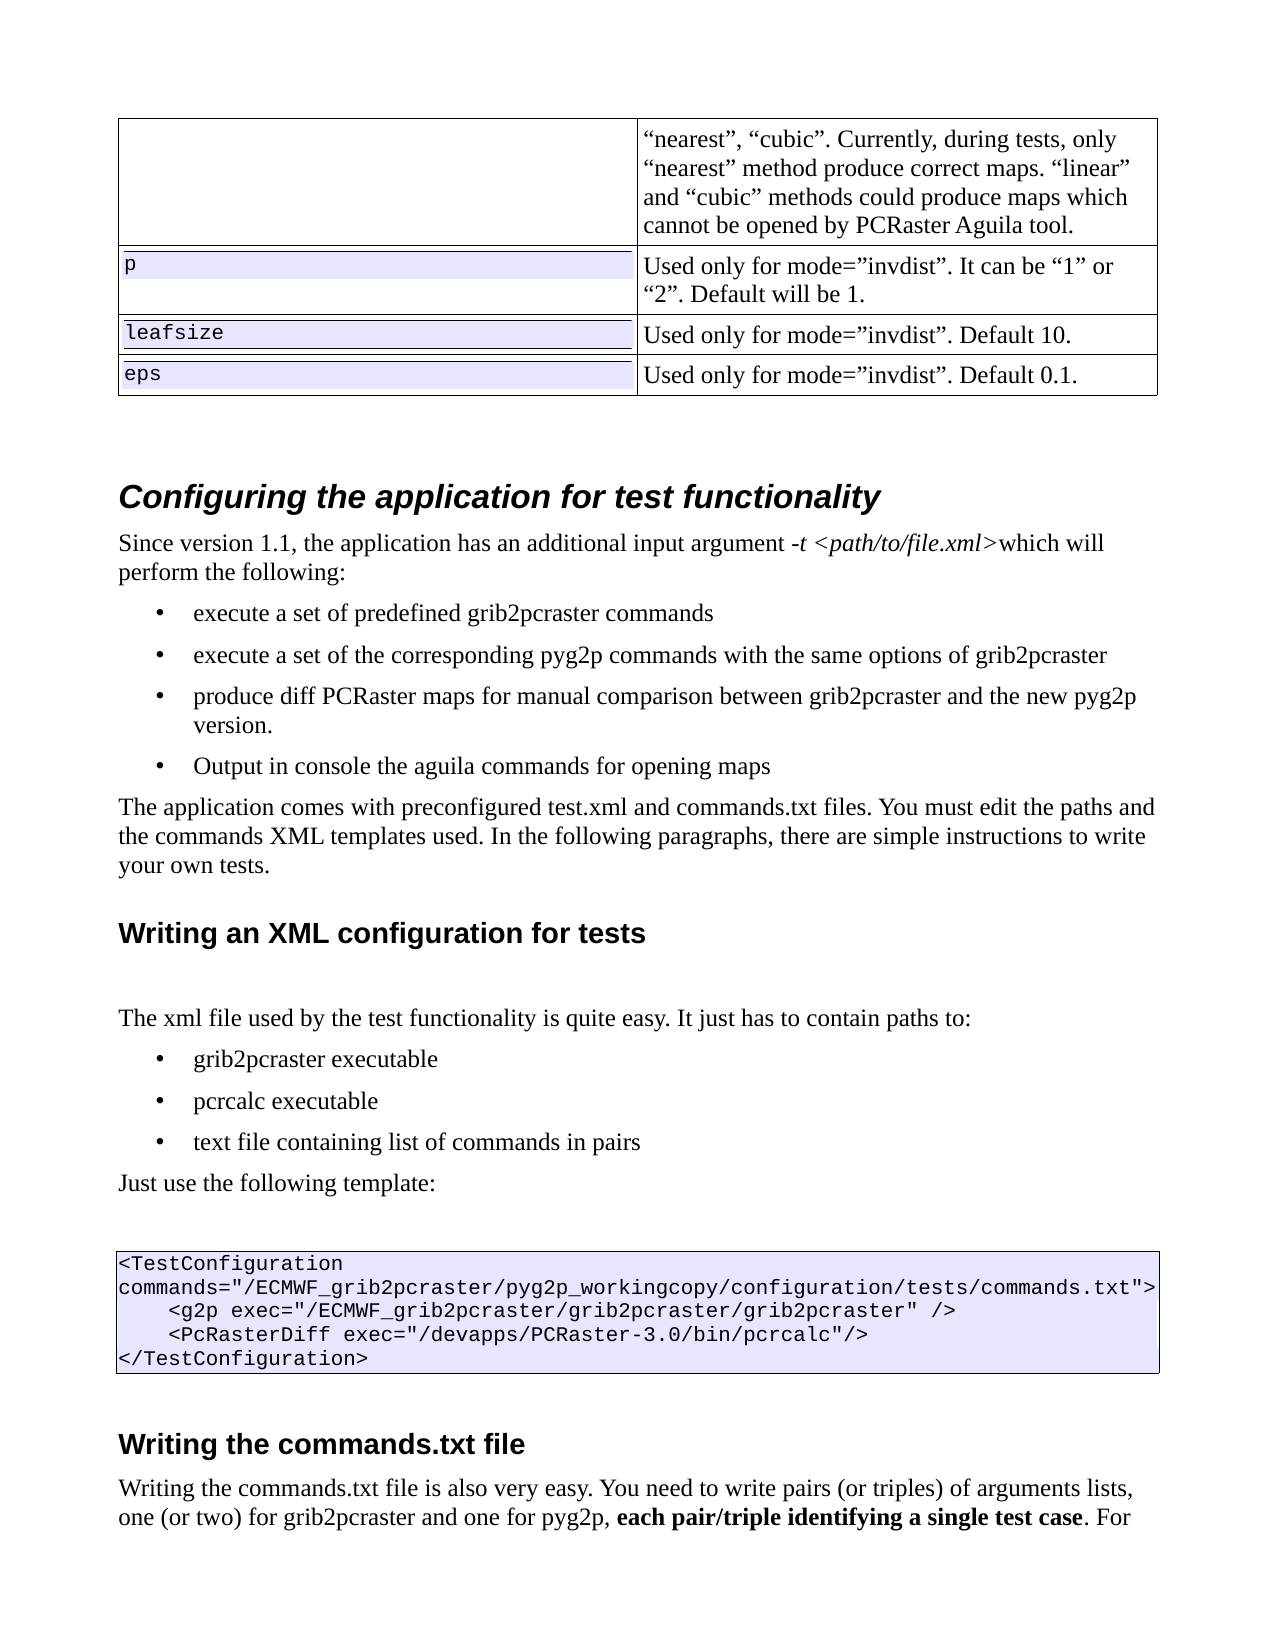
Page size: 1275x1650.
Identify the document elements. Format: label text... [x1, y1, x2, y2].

list produce diff PCRaster maps for manual comparison between grib2pcraster and the new pyg2p version. [156, 681, 1157, 738]
text The application comes with preconfigured test.xml and commands.txt files. You must edit the paths and the commands XML templates used. In the following paragraphs, there are simple instructions to write your own tests. [118, 792, 1157, 878]
table_cell “nearest”, “cubic”. Currently, during tests, only “nearest” method produce correct maps. “linear” and “cubic” methods could produce maps which cannot be opened by PCRaster Aguila tool. [638, 119, 1157, 245]
table_cell Used only for mode=”invdist”. Default 0.1. [638, 355, 1157, 395]
list text file containing list of commands in pairs [156, 1127, 1157, 1156]
text <PcRasterDiff exec="/devapps/PCRaster-3.0/bin/pcrcalc"/> [118, 1324, 1157, 1345]
text Since version 1.1, the application has an additional input argument -t <path/to/file.xml>which will perform the following: [118, 528, 1157, 586]
text <TestConfiguration commands="/ECMWF_grib2pcraster/pyg2p_workingcopy/configuration/tests/commands.txt"> [117, 1252, 1159, 1300]
subtitle Configuring the application for test functionality [118, 477, 1157, 516]
table_cell p [119, 246, 637, 314]
list Output in console the aguila commands for opening maps [156, 751, 1157, 780]
text <g2p exec="/ECMWF_grib2pcraster/grib2pcraster/grib2pcraster" /> [118, 1300, 1157, 1324]
text </TestConfiguration> [117, 1345, 1159, 1373]
subtitle Writing an XML configuration for tests [118, 916, 1157, 949]
list grib2pcraster executable [156, 1044, 1157, 1073]
text Just use the following template: [118, 1168, 1157, 1197]
table_cell Used only for mode=”invdist”. It can be “1” or “2”. Default will be 1. [638, 246, 1157, 314]
text Writing the commands.txt file is also very easy. You need to write pairs (or triples) of arguments lists, one (or two) for grib2pcraster and one for pyg2p, each pair/triple identifying a single test case. For [118, 1473, 1157, 1531]
list pcrcalc executable [156, 1086, 1157, 1114]
text The xml file used by the test functionality is quite easy. It just has to contain paths to: [118, 1003, 1157, 1032]
table_cell eps [119, 355, 637, 395]
table_cell [119, 119, 637, 245]
table_cell Used only for mode=”invdist”. Default 10. [638, 315, 1157, 354]
subtitle Writing the commands.txt file [118, 1427, 1157, 1461]
table_cell leafsize [119, 315, 637, 354]
list execute a set of the corresponding pyg2p commands with the same options of grib2pcraster [156, 640, 1157, 668]
list execute a set of predefined grib2pcraster commands [156, 598, 1157, 627]
